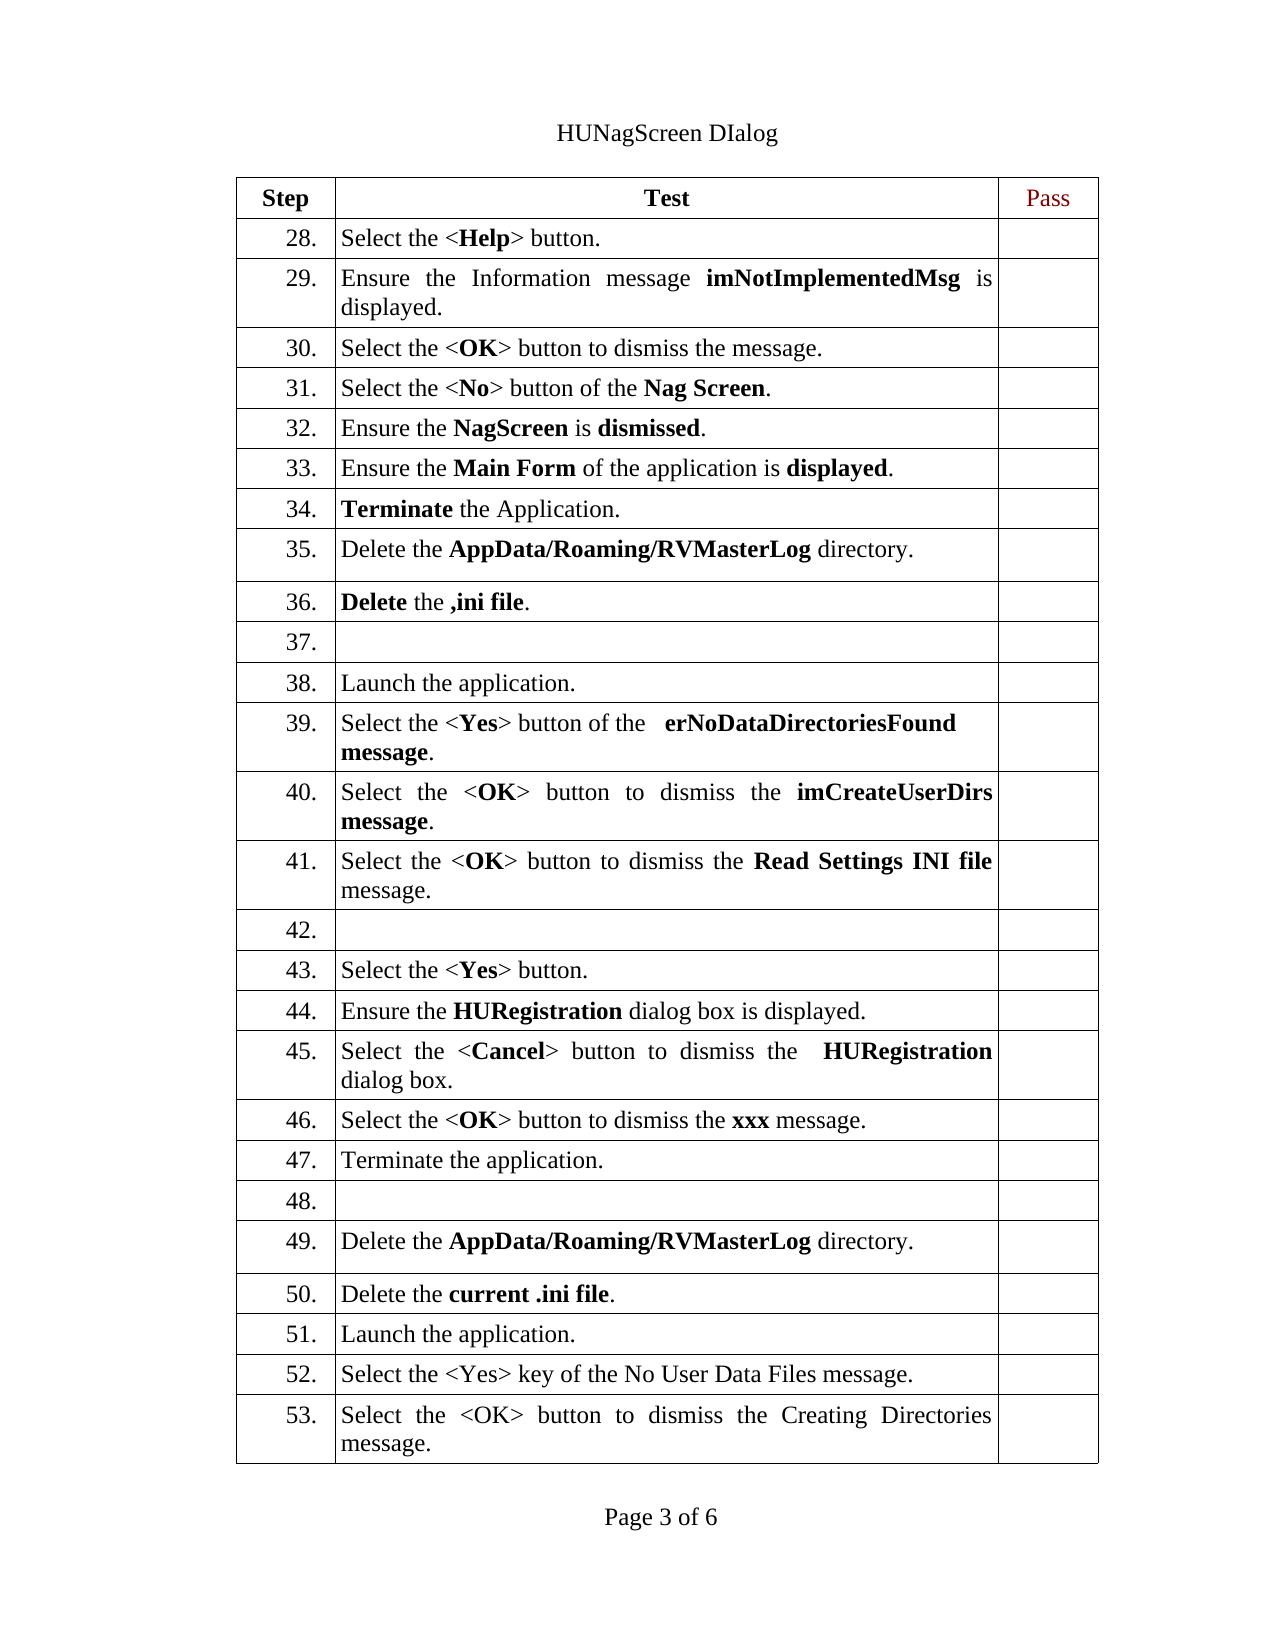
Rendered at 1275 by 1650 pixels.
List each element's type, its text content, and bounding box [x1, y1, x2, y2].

table_cell [999, 219, 1098, 258]
table_cell Select the <OK> button to dismiss the Creating Directories message. [336, 1395, 998, 1463]
table_cell [999, 703, 1098, 771]
table_cell [999, 1314, 1098, 1354]
table_cell [237, 529, 335, 581]
table_cell [999, 1221, 1098, 1273]
table_cell [999, 772, 1098, 840]
table_cell Delete the AppData/Roaming/RVMasterLog directory. [336, 1221, 998, 1273]
table_cell [336, 622, 998, 662]
table_cell [999, 1100, 1098, 1139]
table_cell [999, 328, 1098, 367]
table_cell [999, 259, 1098, 327]
table_cell [237, 259, 335, 327]
table_cell Ensure the HURegistration dialog box is displayed. [336, 991, 998, 1030]
table_cell [237, 1221, 335, 1273]
table_cell [237, 772, 335, 840]
table_cell Select the <No> button of the Nag Screen. [336, 368, 998, 407]
table_cell [336, 1181, 998, 1220]
table_cell Select the <Yes> button of the erNoDataDirectoriesFound message. [336, 703, 998, 771]
table_cell [237, 328, 335, 367]
table_cell Delete the current .ini file. [336, 1274, 998, 1313]
table_cell [237, 841, 335, 909]
table_cell Ensure the Information message imNotImplementedMsg is displayed. [336, 259, 998, 327]
table_header Test [336, 178, 998, 217]
table_cell [999, 489, 1098, 528]
table_cell [999, 991, 1098, 1030]
table_header Pass [999, 178, 1098, 217]
table_cell Select the <Yes> key of the No User Data Files message. [336, 1355, 998, 1394]
table_cell [999, 529, 1098, 581]
table_cell [237, 1314, 335, 1354]
table_cell [237, 1141, 335, 1180]
table_cell Ensure the Main Form of the application is displayed. [336, 449, 998, 488]
table_cell [999, 1274, 1098, 1313]
table_cell Delete the ,ini file. [336, 582, 998, 621]
table_cell [999, 368, 1098, 407]
table_cell [237, 449, 335, 488]
table_cell [999, 1395, 1098, 1463]
table_cell Launch the application. [336, 1314, 998, 1354]
table_cell [237, 219, 335, 258]
table_cell Launch the application. [336, 663, 998, 702]
table_cell [237, 663, 335, 702]
table_cell [237, 910, 335, 949]
table_cell Select the <Yes> button. [336, 951, 998, 990]
table_cell Select the <OK> button to dismiss the Read Settings INI file message. [336, 841, 998, 909]
table_cell Select the <Cancel> button to dismiss the HURegistration dialog box. [336, 1031, 998, 1099]
table_cell [999, 910, 1098, 949]
table_cell Select the <OK> button to dismiss the imCreateUserDirs message. [336, 772, 998, 840]
table_cell [999, 1355, 1098, 1394]
table_cell [237, 1274, 335, 1313]
table_cell Ensure the NagScreen is dismissed. [336, 409, 998, 448]
table_cell [237, 1100, 335, 1139]
table_cell [999, 1181, 1098, 1220]
table_cell [999, 409, 1098, 448]
table_cell [237, 1355, 335, 1394]
table_cell Select the <Help> button. [336, 219, 998, 258]
table_cell Terminate the application. [336, 1141, 998, 1180]
table_cell [237, 703, 335, 771]
table_cell [237, 582, 335, 621]
table_cell Delete the AppData/Roaming/RVMasterLog directory. [336, 529, 998, 581]
table_cell [237, 1181, 335, 1220]
table_cell [237, 622, 335, 662]
table_cell Select the <OK> button to dismiss the message. [336, 328, 998, 367]
table_cell [999, 951, 1098, 990]
table_cell [999, 1141, 1098, 1180]
table_cell [237, 991, 335, 1030]
table_cell [237, 409, 335, 448]
table_cell [999, 841, 1098, 909]
table_cell Terminate the Application. [336, 489, 998, 528]
table_cell [237, 951, 335, 990]
table_cell [999, 582, 1098, 621]
table_cell [999, 622, 1098, 662]
table_cell [336, 910, 998, 949]
table_cell [999, 1031, 1098, 1099]
table_cell Select the <OK> button to dismiss the xxx message. [336, 1100, 998, 1139]
table_cell [999, 449, 1098, 488]
table_cell [237, 1031, 335, 1099]
table_cell [237, 489, 335, 528]
table_cell [237, 1395, 335, 1463]
table_header Step [237, 178, 335, 217]
table_cell [999, 663, 1098, 702]
table_cell [237, 368, 335, 407]
